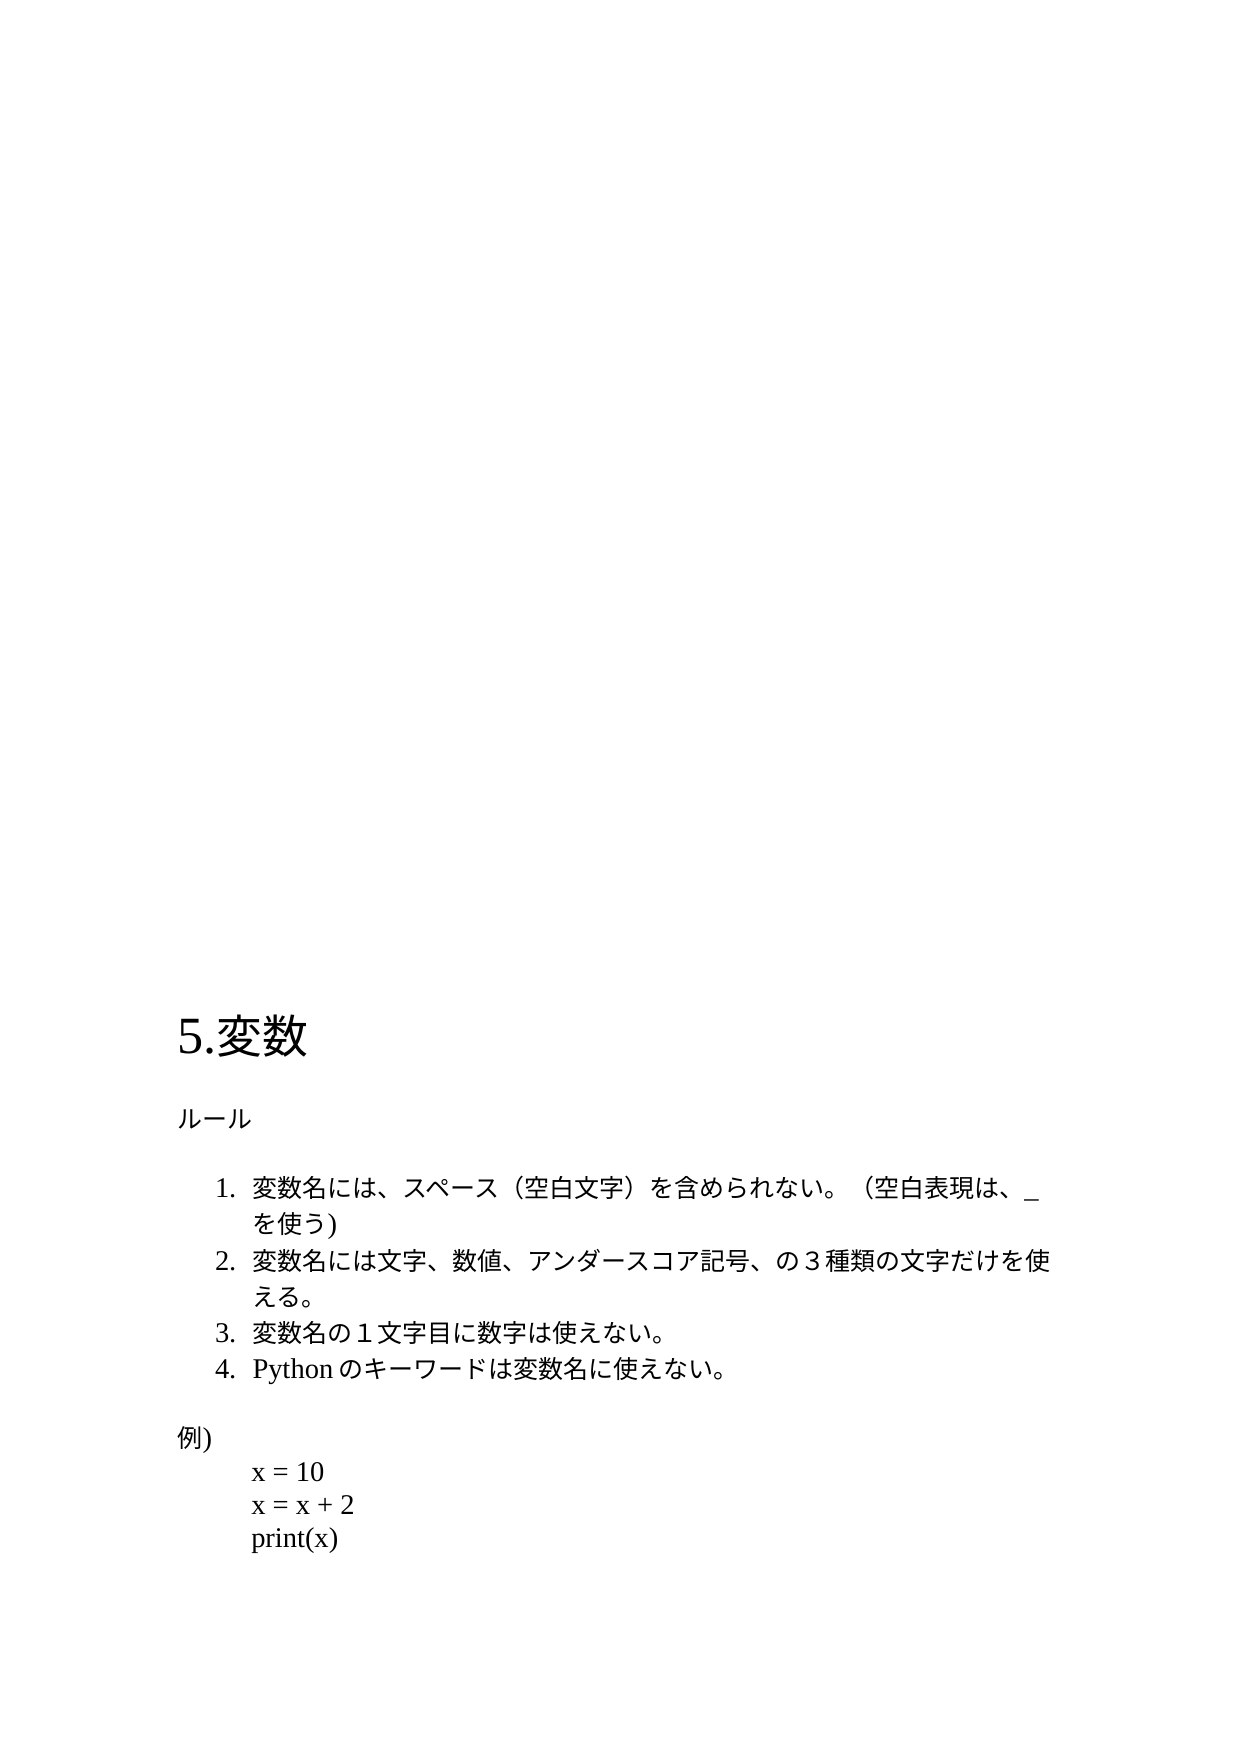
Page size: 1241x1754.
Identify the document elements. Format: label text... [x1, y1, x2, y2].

text print(x) [177, 1521, 1063, 1554]
text 例) [177, 1419, 1063, 1455]
list 変数名には、スペース（空白文字）を含められない。（空白表現は、_を使う) [215, 1168, 1063, 1241]
text x = x + 2 [177, 1488, 1063, 1521]
list 変数名には文字、数値、アンダースコア記号、の３種類の文字だけを使える。 [215, 1241, 1063, 1313]
text 5.変数 [177, 1000, 1063, 1066]
list 変数名の１文字目に数字は使えない。 [215, 1313, 1063, 1350]
text x = 10 [177, 1455, 1063, 1488]
list Pythonのキーワードは変数名に使えない。 [215, 1350, 1063, 1386]
text ルール [177, 1099, 1063, 1136]
